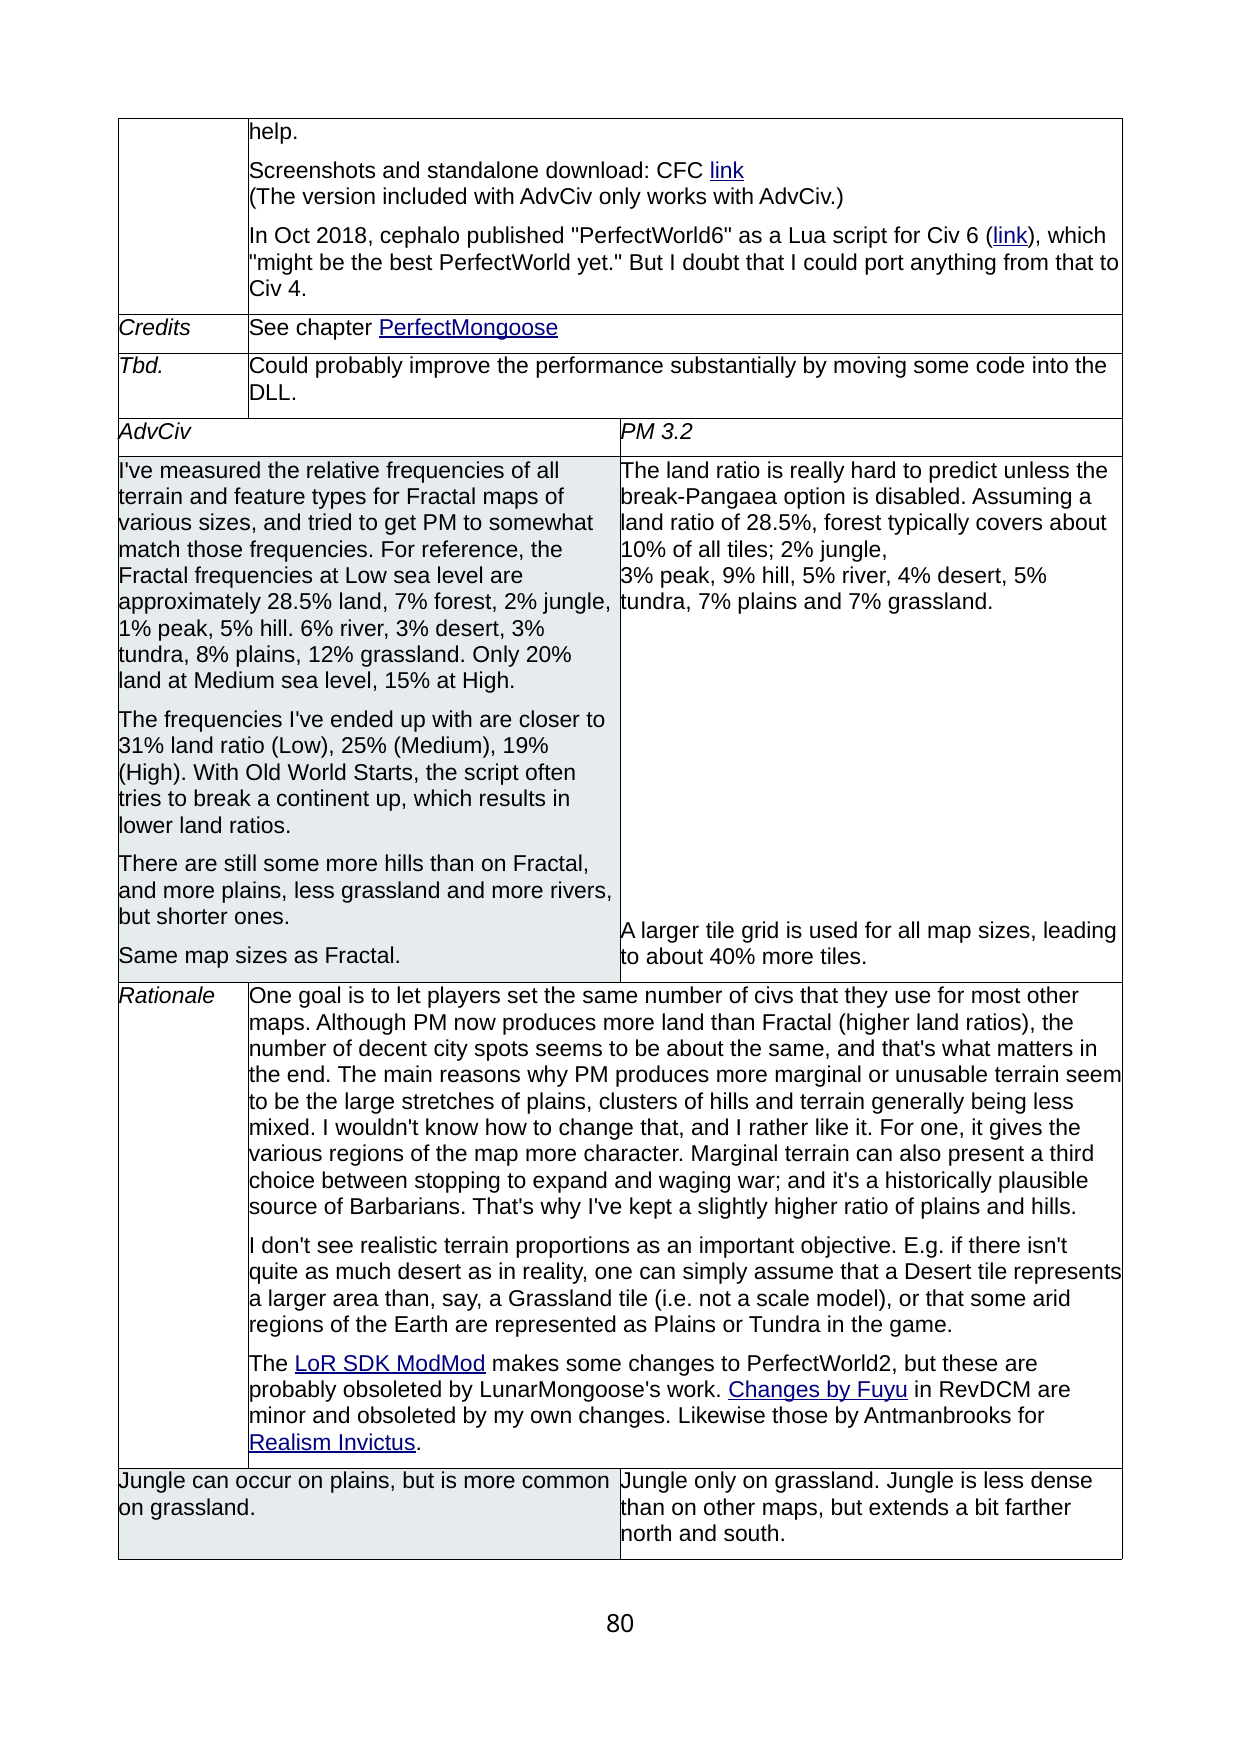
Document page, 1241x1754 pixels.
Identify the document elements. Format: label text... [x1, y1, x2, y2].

table_cell Credits [119, 315, 248, 352]
table_cell Tbd. [119, 354, 248, 418]
table_cell help. Screenshots and standalone download: CFC link (The version included with AdvCiv only works with AdvCiv.) In Oct 2018, cephalo published "PerfectWorld6" as a Lua script for Civ 6 (link), which "might be the best PerfectWorld yet." But I doubt that I could port anything from that to Civ 4. [249, 119, 1122, 313]
table_cell I've measured the relative frequencies of all terrain and feature types for Fractal maps of various sizes, and tried to get PM to somewhat match those frequencies. For reference, the Fractal frequencies at Low sea level are approximately 28.5% land, 7% forest, 2% jungle, 1% peak, 5% hill. 6% river, 3% desert, 3% tundra, 8% plains, 12% grassland. Only 20% land at Medium sea level, 15% at High. The frequencies I've ended up with are closer to 31% land ratio (Low), 25% (Medium), 19% (High). With Old World Starts, the script often tries to break a continent up, which results in lower land ratios. There are still some more hills than on Fractal, and more plains, less grassland and more rivers, but shorter ones. Same map sizes as Fractal. [119, 457, 620, 982]
table_cell Rationale [119, 983, 248, 1467]
table_cell Jungle can occur on plains, but is more common on grassland. [119, 1469, 620, 1559]
table_cell PM 3.2 [621, 419, 1122, 456]
table_cell Jungle only on grassland. Jungle is less dense than on other maps, but extends a bit farther north and south. [621, 1469, 1122, 1559]
table_cell [119, 119, 248, 313]
table_cell Could probably improve the performance substantially by moving some code into the DLL. [249, 354, 1122, 418]
table_cell The land ratio is really hard to predict unless the break-Pangaea option is disabled. Assuming a land ratio of 28.5%, forest typically covers about 10% of all tiles; 2% jungle, 3% peak, 9% hill, 5% river, 4% desert, 5% tundra, 7% plains and 7% grassland. A larger tile grid is used for all map sizes, leading to about 40% more tiles. [621, 457, 1122, 982]
table_cell AdvCiv [119, 419, 620, 456]
table_cell See chapter PerfectMongoose [249, 315, 1122, 352]
table_cell One goal is to let players set the same number of civs that they use for most other maps. Although PM now produces more land than Fractal (higher land ratios), the number of decent city spots seems to be about the same, and that's what matters in the end. The main reasons why PM produces more marginal or unusable terrain seem to be the large stretches of plains, clusters of hills and terrain generally being less mixed. I wouldn't know how to change that, and I rather like it. For one, it gives the various regions of the map more character. Marginal terrain can also present a third choice between stopping to expand and waging war; and it's a historically plausible source of Barbarians. That's why I've kept a slightly higher ratio of plains and hills. I don't see realistic terrain proportions as an important objective. E.g. if there isn't quite as much desert as in reality, one can simply assume that a Desert tile represents a larger area than, say, a Grassland tile (i.e. not a scale model), or that some arid regions of the Earth are represented as Plains or Tundra in the game. The LoR SDK ModMod makes some changes to PerfectWorld2, but these are probably obsoleted by LunarMongoose's work. Changes by Fuyu in RevDCM are minor and obsoleted by my own changes. Likewise those by Antmanbrooks for Realism Invictus. [249, 983, 1122, 1467]
